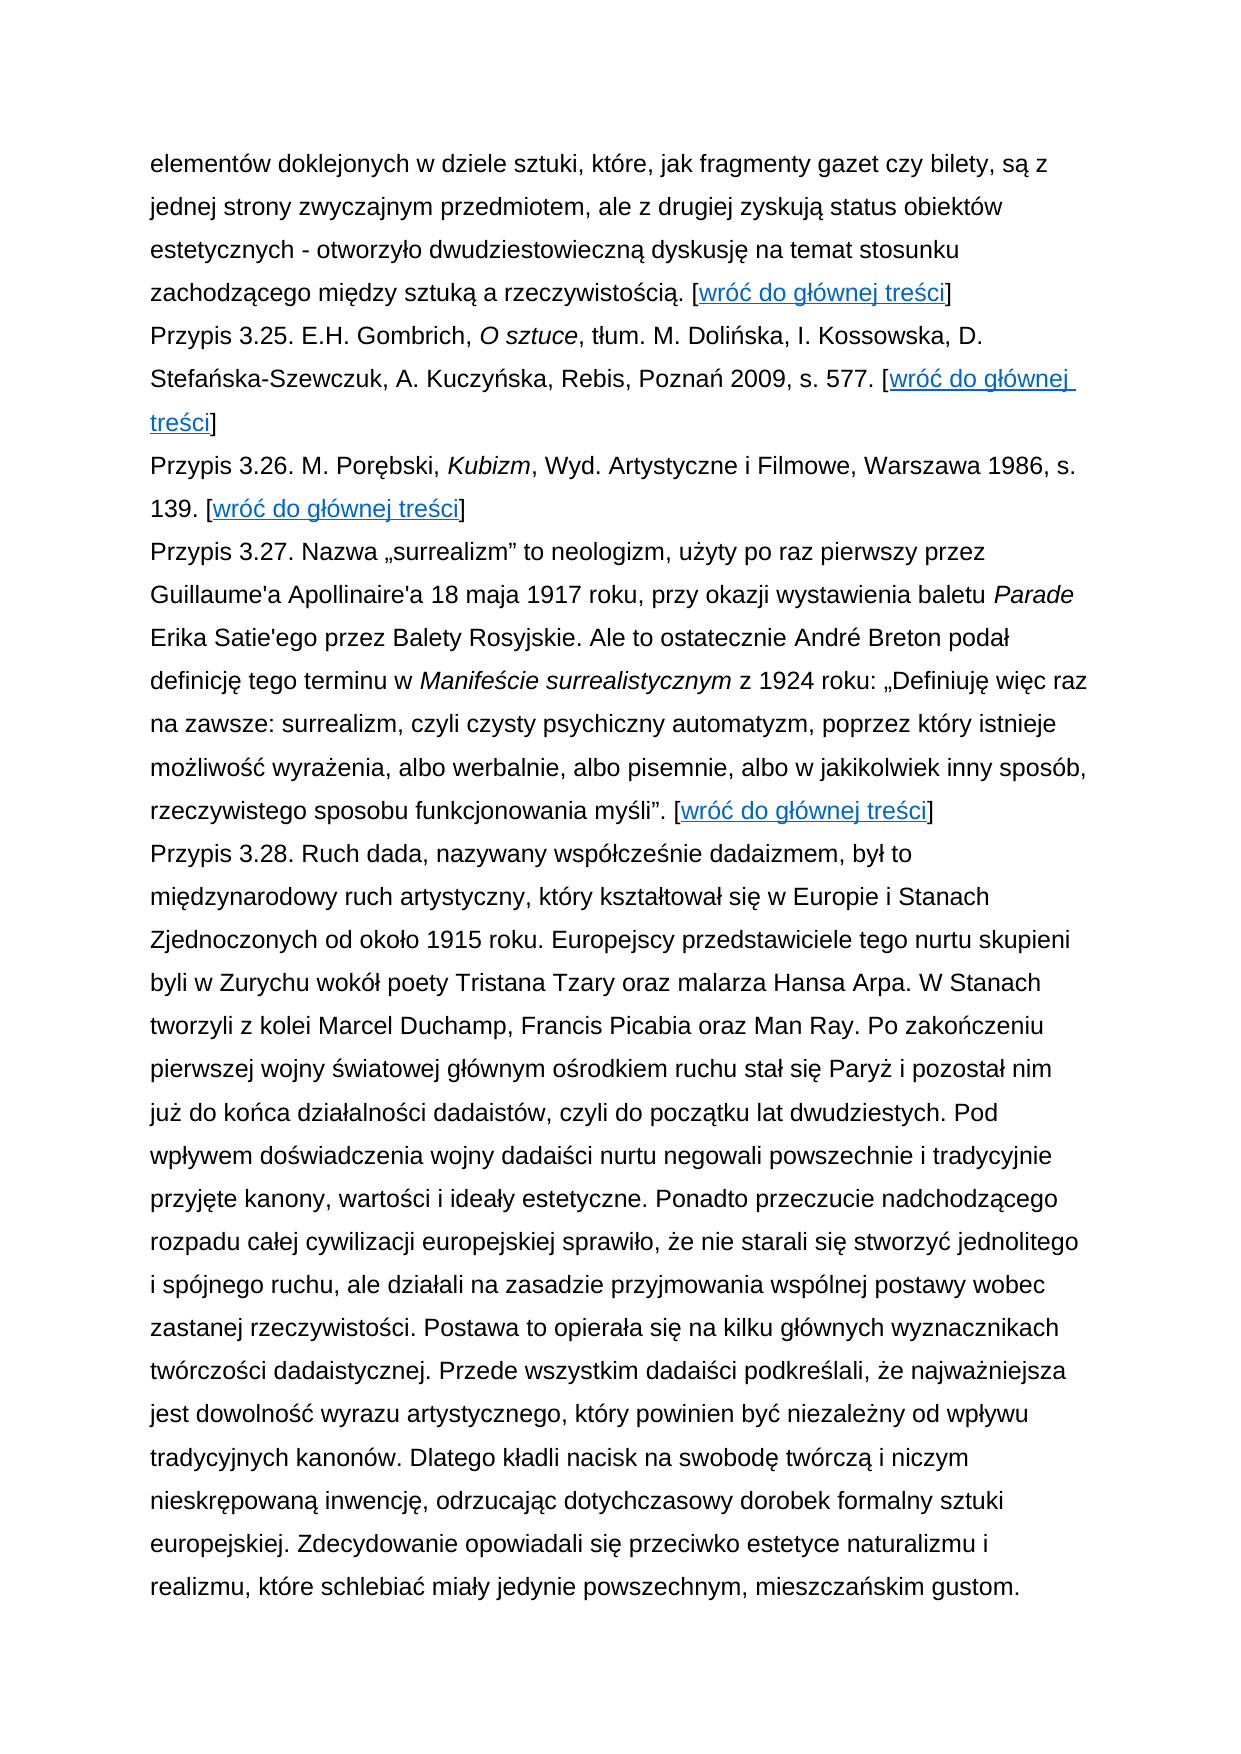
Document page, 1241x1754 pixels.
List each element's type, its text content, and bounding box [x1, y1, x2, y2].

text Przypis 3.26. M. Porębski, Kubizm, Wyd. Artystyczne i Filmowe, Warszawa 1986, s. 139. [wróć do głównej treści] [150, 451, 1090, 523]
text Przypis 3.25. E.H. Gombrich, O sztuce, tłum. M. Dolińska, I. Kossowska, D. Stefańska-Szewczuk, A. Kuczyńska, Rebis, Poznań 2009, s. 577. [wróć do głównej treści] [150, 321, 1090, 436]
text elementów doklejonych w dziele sztuki, które, jak fragmenty gazet czy bilety, są z jednej strony zwyczajnym przedmiotem, ale z drugiej zyskują status obiektów estetycznych - otworzyło dwudziestowieczną dyskusję na temat stosunku zachodzącego między sztuką a rzeczywistością. [wróć do głównej treści] [150, 149, 1090, 307]
text Przypis 3.27. Nazwa „surrealizm” to neologizm, użyty po raz pierwszy przez Guillaume'a Apollinaire'a 18 maja 1917 roku, przy okazji wystawienia baletu Parade Erika Satie'ego przez Balety Rosyjskie. Ale to ostatecznie André Breton podał definicję tego terminu w Manifeście surrealistycznym z 1924 roku: „Definiuję więc raz na zawsze: surrealizm, czyli czysty psychiczny automatyzm, poprzez który istnieje możliwość wyrażenia, albo werbalnie, albo pisemnie, albo w jakikolwiek inny sposób, rzeczywistego sposobu funkcjonowania myśli”. [wróć do głównej treści] [150, 537, 1090, 824]
text Przypis 3.28. Ruch dada, nazywany współcześnie dadaizmem, był to międzynarodowy ruch artystyczny, który kształtował się w Europie i Stanach Zjednoczonych od około 1915 roku. Europejscy przedstawiciele tego nurtu skupieni byli w Zurychu wokół poety Tristana Tzary oraz malarza Hansa Arpa. W Stanach tworzyli z kolei Marcel Duchamp, Francis Picabia oraz Man Ray. Po zakończeniu pierwszej wojny światowej głównym ośrodkiem ruchu stał się Paryż i pozostał nim już do końca działalności dadaistów, czyli do początku lat dwudziestych. Pod wpływem doświadczenia wojny dadaiści nurtu negowali powszechnie i tradycyjnie przyjęte kanony, wartości i ideały estetyczne. Ponadto przeczucie nadchodzącego rozpadu całej cywilizacji europejskiej sprawiło, że nie starali się stworzyć jednolitego i spójnego ruchu, ale działali na zasadzie przyjmowania wspólnej postawy wobec zastanej rzeczywistości. Postawa to opierała się na kilku głównych wyznacznikach twórczości dadaistycznej. Przede wszystkim dadaiści podkreślali, że najważniejsza jest dowolność wyrazu artystycznego, który powinien być niezależny od wpływu tradycyjnych kanonów. Dlatego kładli nacisk na swobodę twórczą i niczym nieskrępowaną inwencję, odrzucając dotychczasowy dorobek formalny sztuki europejskiej. Zdecydowanie opowiadali się przeciwko estetyce naturalizmu i realizmu, które schlebiać miały jedynie powszechnym, mieszczańskim gustom. [150, 839, 1090, 1601]
